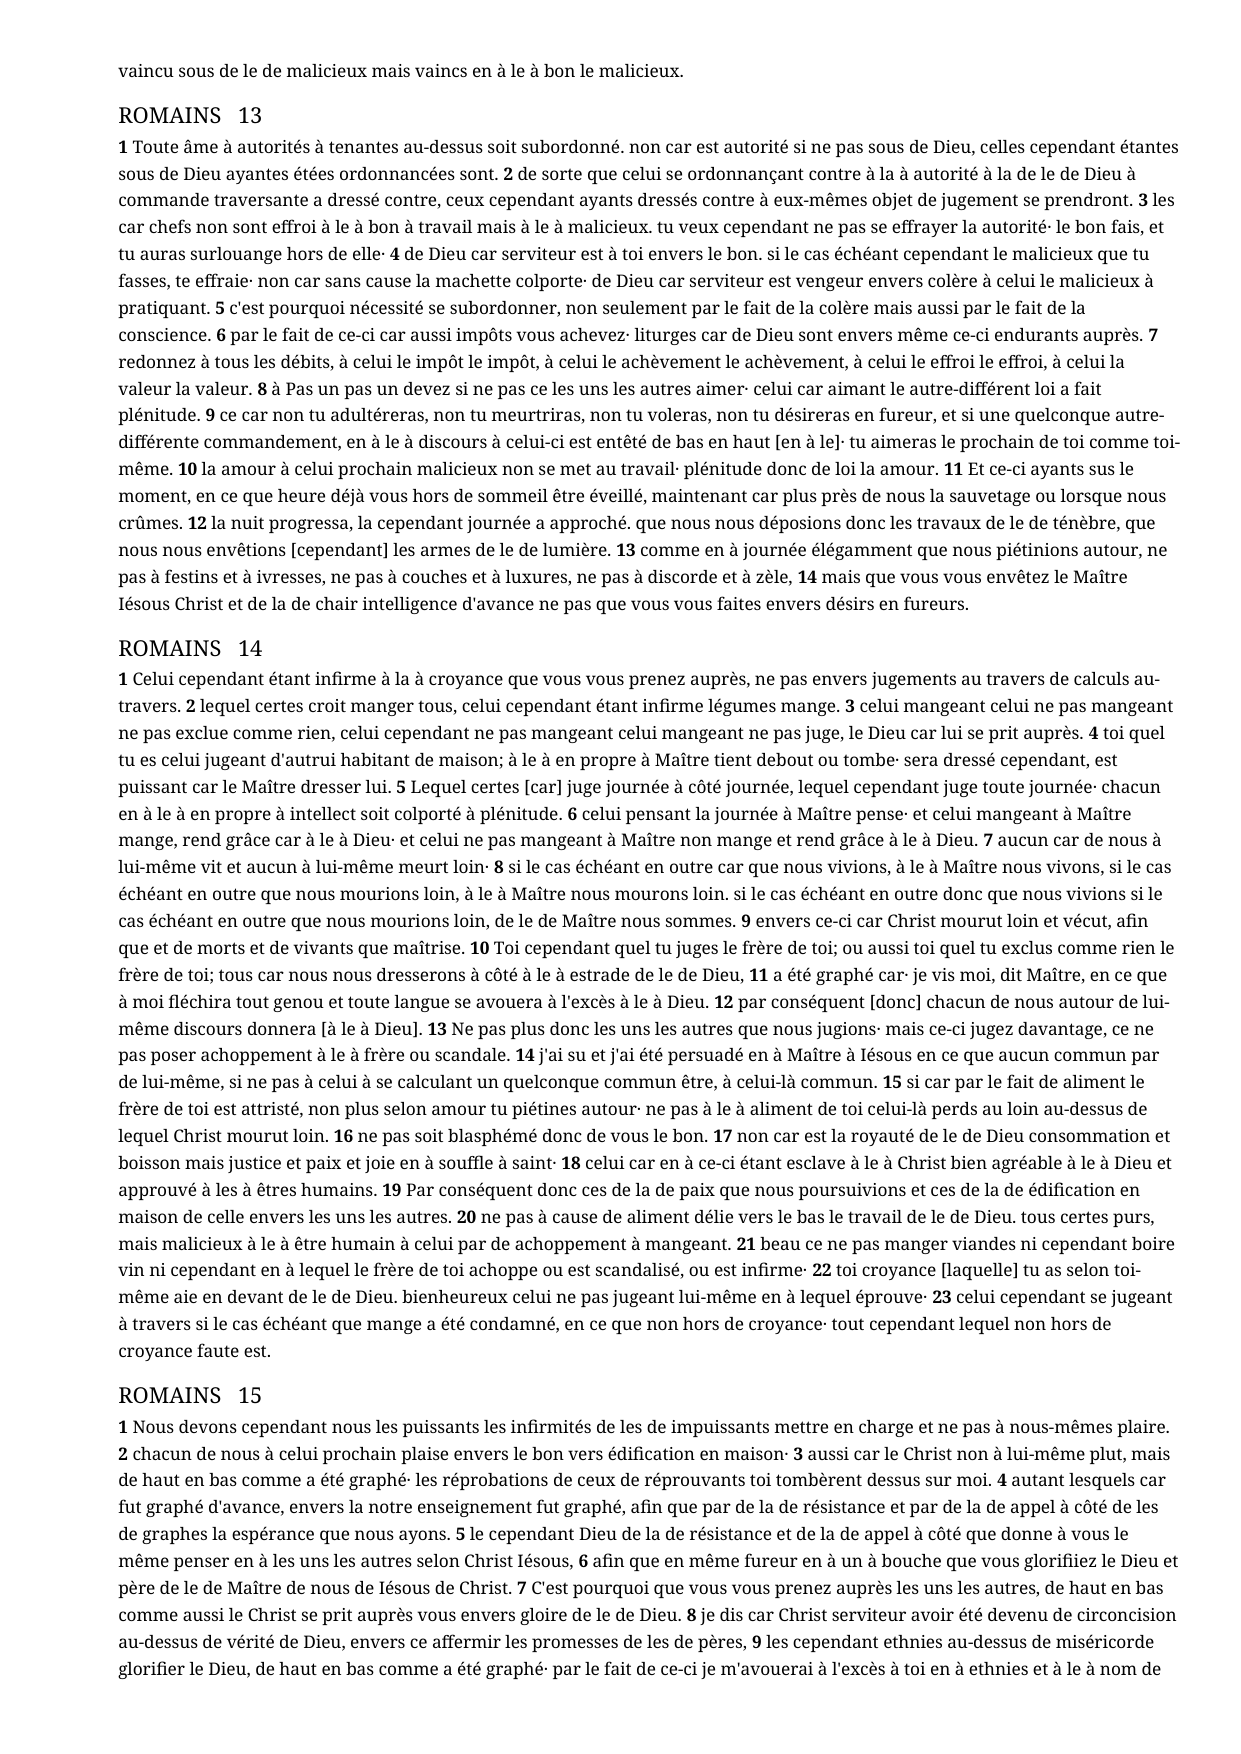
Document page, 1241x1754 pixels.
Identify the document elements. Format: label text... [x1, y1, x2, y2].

text ROMAINS 14 [118, 633, 1181, 663]
text ROMAINS 15 [118, 1381, 1181, 1410]
text 1 Toute âme à autorités à tenantes au-dessus soit subordonné. non car est autorité si ne pas sous de Dieu, celles cependant étantes sous de Dieu ayantes étées ordonnancées sont. 2 de sorte que celui se ordonnançant contre à la à autorité à la de le de Dieu à commande traversante a dressé contre, ceux cependant ayants dressés contre à eux-mêmes objet de jugement se prendront. 3 les car chefs non sont effroi à le à bon à travail mais à le à malicieux. tu veux cependant ne pas se effrayer la autorité· le bon fais, et tu auras surlouange hors de elle· 4 de Dieu car serviteur est à toi envers le bon. si le cas échéant cependant le malicieux que tu fasses, te effraie· non car sans cause la machette colporte· de Dieu car serviteur est vengeur envers colère à celui le malicieux à pratiquant. 5 c'est pourquoi nécessité se subordonner, non seulement par le fait de la colère mais aussi par le fait de la conscience. 6 par le fait de ce-ci car aussi impôts vous achevez· liturges car de Dieu sont envers même ce-ci endurants auprès. 7 redonnez à tous les débits, à celui le impôt le impôt, à celui le achèvement le achèvement, à celui le effroi le effroi, à celui la valeur la valeur. 8 à Pas un pas un devez si ne pas ce les uns les autres aimer· celui car aimant le autre-différent loi a fait plénitude. 9 ce car non tu adultéreras, non tu meurtriras, non tu voleras, non tu désireras en fureur, et si une quelconque autre-différente commandement, en à le à discours à celui-ci est entêté de bas en haut [en à le]· tu aimeras le prochain de toi comme toi-même. 10 la amour à celui prochain malicieux non se met au travail· plénitude donc de loi la amour. 11 Et ce-ci ayants sus le moment, en ce que heure déjà vous hors de sommeil être éveillé, maintenant car plus près de nous la sauvetage ou lorsque nous crûmes. 12 la nuit progressa, la cependant journée a approché. que nous nous déposions donc les travaux de le de ténèbre, que nous nous envêtions [cependant] les armes de le de lumière. 13 comme en à journée élégamment que nous piétinions autour, ne pas à festins et à ivresses, ne pas à couches et à luxures, ne pas à discorde et à zèle, 14 mais que vous vous envêtez le Maître Iésous Christ et de la de chair intelligence d'avance ne pas que vous vous faites envers désirs en fureurs. [118, 135, 1181, 615]
text 1 Celui cependant étant infirme à la à croyance que vous vous prenez auprès, ne pas envers jugements au travers de calculs au-travers. 2 lequel certes croit manger tous, celui cependant étant infirme légumes mange. 3 celui mangeant celui ne pas mangeant ne pas exclue comme rien, celui cependant ne pas mangeant celui mangeant ne pas juge, le Dieu car lui se prit auprès. 4 toi quel tu es celui jugeant d'autrui habitant de maison; à le à en propre à Maître tient debout ou tombe· sera dressé cependant, est puissant car le Maître dresser lui. 5 Lequel certes [car] juge journée à côté journée, lequel cependant juge toute journée· chacun en à le à en propre à intellect soit colporté à plénitude. 6 celui pensant la journée à Maître pense· et celui mangeant à Maître mange, rend grâce car à le à Dieu· et celui ne pas mangeant à Maître non mange et rend grâce à le à Dieu. 7 aucun car de nous à lui-même vit et aucun à lui-même meurt loin· 8 si le cas échéant en outre car que nous vivions, à le à Maître nous vivons, si le cas échéant en outre que nous mourions loin, à le à Maître nous mourons loin. si le cas échéant en outre donc que nous vivions si le cas échéant en outre que nous mourions loin, de le de Maître nous sommes. 9 envers ce-ci car Christ mourut loin et vécut, afin que et de morts et de vivants que maîtrise. 10 Toi cependant quel tu juges le frère de toi; ou aussi toi quel tu exclus comme rien le frère de toi; tous car nous nous dresserons à côté à le à estrade de le de Dieu, 11 a été graphé car· je vis moi, dit Maître, en ce que à moi fléchira tout genou et toute langue se avouera à l'excès à le à Dieu. 12 par conséquent [donc] chacun de nous autour de lui-même discours donnera [à le à Dieu]. 13 Ne pas plus donc les uns les autres que nous jugions· mais ce-ci jugez davantage, ce ne pas poser achoppement à le à frère ou scandale. 14 j'ai su et j'ai été persuadé en à Maître à Iésous en ce que aucun commun par de lui-même, si ne pas à celui à se calculant un quelconque commun être, à celui-là commun. 15 si car par le fait de aliment le frère de toi est attristé, non plus selon amour tu piétines autour· ne pas à le à aliment de toi celui-là perds au loin au-dessus de lequel Christ mourut loin. 16 ne pas soit blasphémé donc de vous le bon. 17 non car est la royauté de le de Dieu consommation et boisson mais justice et paix et joie en à souffle à saint· 18 celui car en à ce-ci étant esclave à le à Christ bien agréable à le à Dieu et approuvé à les à êtres humains. 19 Par conséquent donc ces de la de paix que nous poursuivions et ces de la de édification en maison de celle envers les uns les autres. 20 ne pas à cause de aliment délie vers le bas le travail de le de Dieu. tous certes purs, mais malicieux à le à être humain à celui par de achoppement à mangeant. 21 beau ce ne pas manger viandes ni cependant boire vin ni cependant en à lequel le frère de toi achoppe ou est scandalisé, ou est infirme· 22 toi croyance [laquelle] tu as selon toi-même aie en devant de le de Dieu. bienheureux celui ne pas jugeant lui-même en à lequel éprouve· 23 celui cependant se jugeant à travers si le cas échéant que mange a été condamné, en ce que non hors de croyance· tout cependant lequel non hors de croyance faute est. [118, 667, 1181, 1362]
text 1 Nous devons cependant nous les puissants les infirmités de les de impuissants mettre en charge et ne pas à nous-mêmes plaire. 2 chacun de nous à celui prochain plaise envers le bon vers édification en maison· 3 aussi car le Christ non à lui-même plut, mais de haut en bas comme a été graphé· les réprobations de ceux de réprouvants toi tombèrent dessus sur moi. 4 autant lesquels car fut graphé d'avance, envers la notre enseignement fut graphé, afin que par de la de résistance et par de la de appel à côté de les de graphes la espérance que nous ayons. 5 le cependant Dieu de la de résistance et de la de appel à côté que donne à vous le même penser en à les uns les autres selon Christ Iésous, 6 afin que en même fureur en à un à bouche que vous glorifiiez le Dieu et père de le de Maître de nous de Iésous de Christ. 7 C'est pourquoi que vous vous prenez auprès les uns les autres, de haut en bas comme aussi le Christ se prit auprès vous envers gloire de le de Dieu. 8 je dis car Christ serviteur avoir été devenu de circoncision au-dessus de vérité de Dieu, envers ce affermir les promesses de les de pères, 9 les cependant ethnies au-dessus de miséricorde glorifier le Dieu, de haut en bas comme a été graphé· par le fait de ce-ci je m'avouerai à l'excès à toi en à ethnies et à le à nom de [118, 1415, 1181, 1680]
text ROMAINS 13 [118, 101, 1181, 130]
text vaincu sous de le de malicieux mais vaincs en à le à bon le malicieux. [118, 59, 1181, 82]
